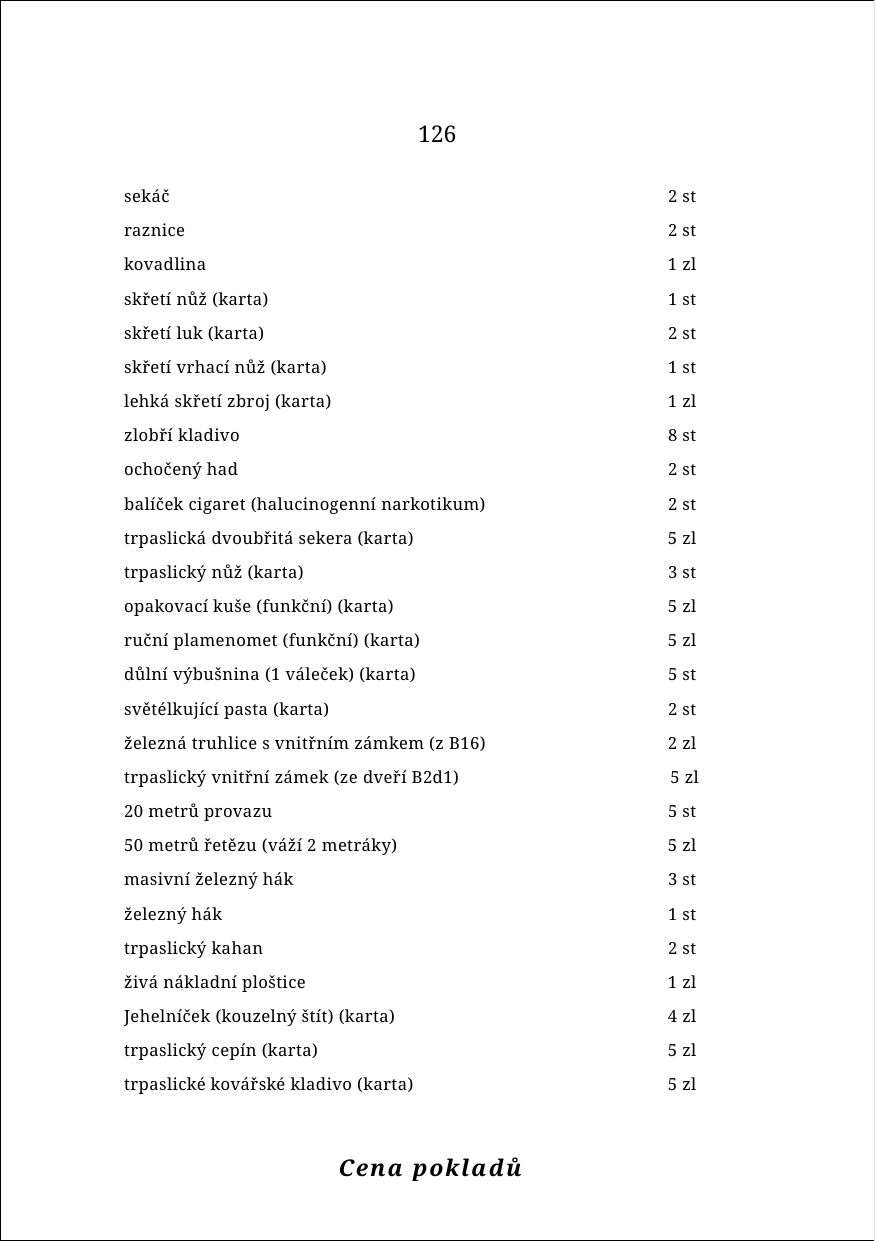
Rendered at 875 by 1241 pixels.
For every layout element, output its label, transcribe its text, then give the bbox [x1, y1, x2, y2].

table_cell 1 zl [608, 384, 756, 418]
table_cell 5 zl [608, 589, 756, 623]
table_cell 2 st [608, 179, 756, 213]
table_cell 1 zl [608, 247, 756, 281]
table_cell 1 st [608, 896, 756, 931]
table_cell masivní železný hák [118, 862, 608, 896]
table_cell trpaslické kovářské kladivo (karta) [118, 1067, 608, 1101]
table_cell 5 zl [608, 828, 756, 862]
table_cell skřetí luk (karta) [118, 316, 608, 350]
table_cell 5 st [608, 794, 756, 828]
table_cell 3 st [608, 862, 756, 896]
table_cell trpaslický vnitřní zámek (ze dveří B2d1) [118, 760, 608, 794]
table_cell trpaslický cepín (karta) [118, 1033, 608, 1067]
table_cell 2 st [608, 486, 756, 521]
table_cell 50 metrů řetězu (váží 2 metráky) [118, 828, 608, 862]
table_cell 20 metrů provazu [118, 794, 608, 828]
table_cell 2 st [608, 316, 756, 350]
table_cell skřetí vrhací nůž (karta) [118, 350, 608, 384]
table_cell 1 st [608, 350, 756, 384]
table_cell 2 st [608, 931, 756, 965]
table_cell zlobří kladivo [118, 418, 608, 452]
table_cell trpaslický kahan [118, 931, 608, 965]
table_cell důlní výbušnina (1 váleček) (karta) [118, 657, 608, 691]
table_cell 5 zl [608, 1067, 756, 1101]
table_cell lehká skřetí zbroj (karta) [118, 384, 608, 418]
table_cell světélkující pasta (karta) [118, 691, 608, 726]
table_cell 3 st [608, 555, 756, 589]
table_cell 2 zl [608, 726, 756, 760]
table_cell balíček cigaret (halucinogenní narkotikum) [118, 486, 608, 521]
table_cell 8 st [608, 418, 756, 452]
table_cell 2 st [608, 213, 756, 247]
table_cell kovadlina [118, 247, 608, 281]
table_cell sekáč [118, 179, 608, 213]
table_cell 5 zl [608, 1033, 756, 1067]
table_cell trpaslický nůž (karta) [118, 555, 608, 589]
table_cell ruční plamenomet (funkční) (karta) [118, 623, 608, 657]
table_cell 5 zl [608, 623, 756, 657]
table_cell trpaslická dvoubřitá sekera (karta) [118, 521, 608, 555]
table_cell železný hák [118, 896, 608, 931]
table_cell Jehelníček (kouzelný štít) (karta) [118, 999, 608, 1033]
table_cell skřetí nůž (karta) [118, 281, 608, 316]
table_cell 1 st [608, 281, 756, 316]
table_cell železná truhlice s vnitřním zámkem (z B16) [118, 726, 608, 760]
table_cell živá nákladní ploštice [118, 965, 608, 999]
table_cell 5 zl [608, 521, 756, 555]
table_cell 1 zl [608, 965, 756, 999]
table_cell 5 st [608, 657, 756, 691]
table_cell ochočený had [118, 452, 608, 486]
table_cell 2 st [608, 691, 756, 726]
table_cell opakovací kuše (funkční) (karta) [118, 589, 608, 623]
table_cell 2 st [608, 452, 756, 486]
table_cell raznice [118, 213, 608, 247]
table_cell 4 zl [608, 999, 756, 1033]
table_cell 5 zl [608, 760, 756, 794]
